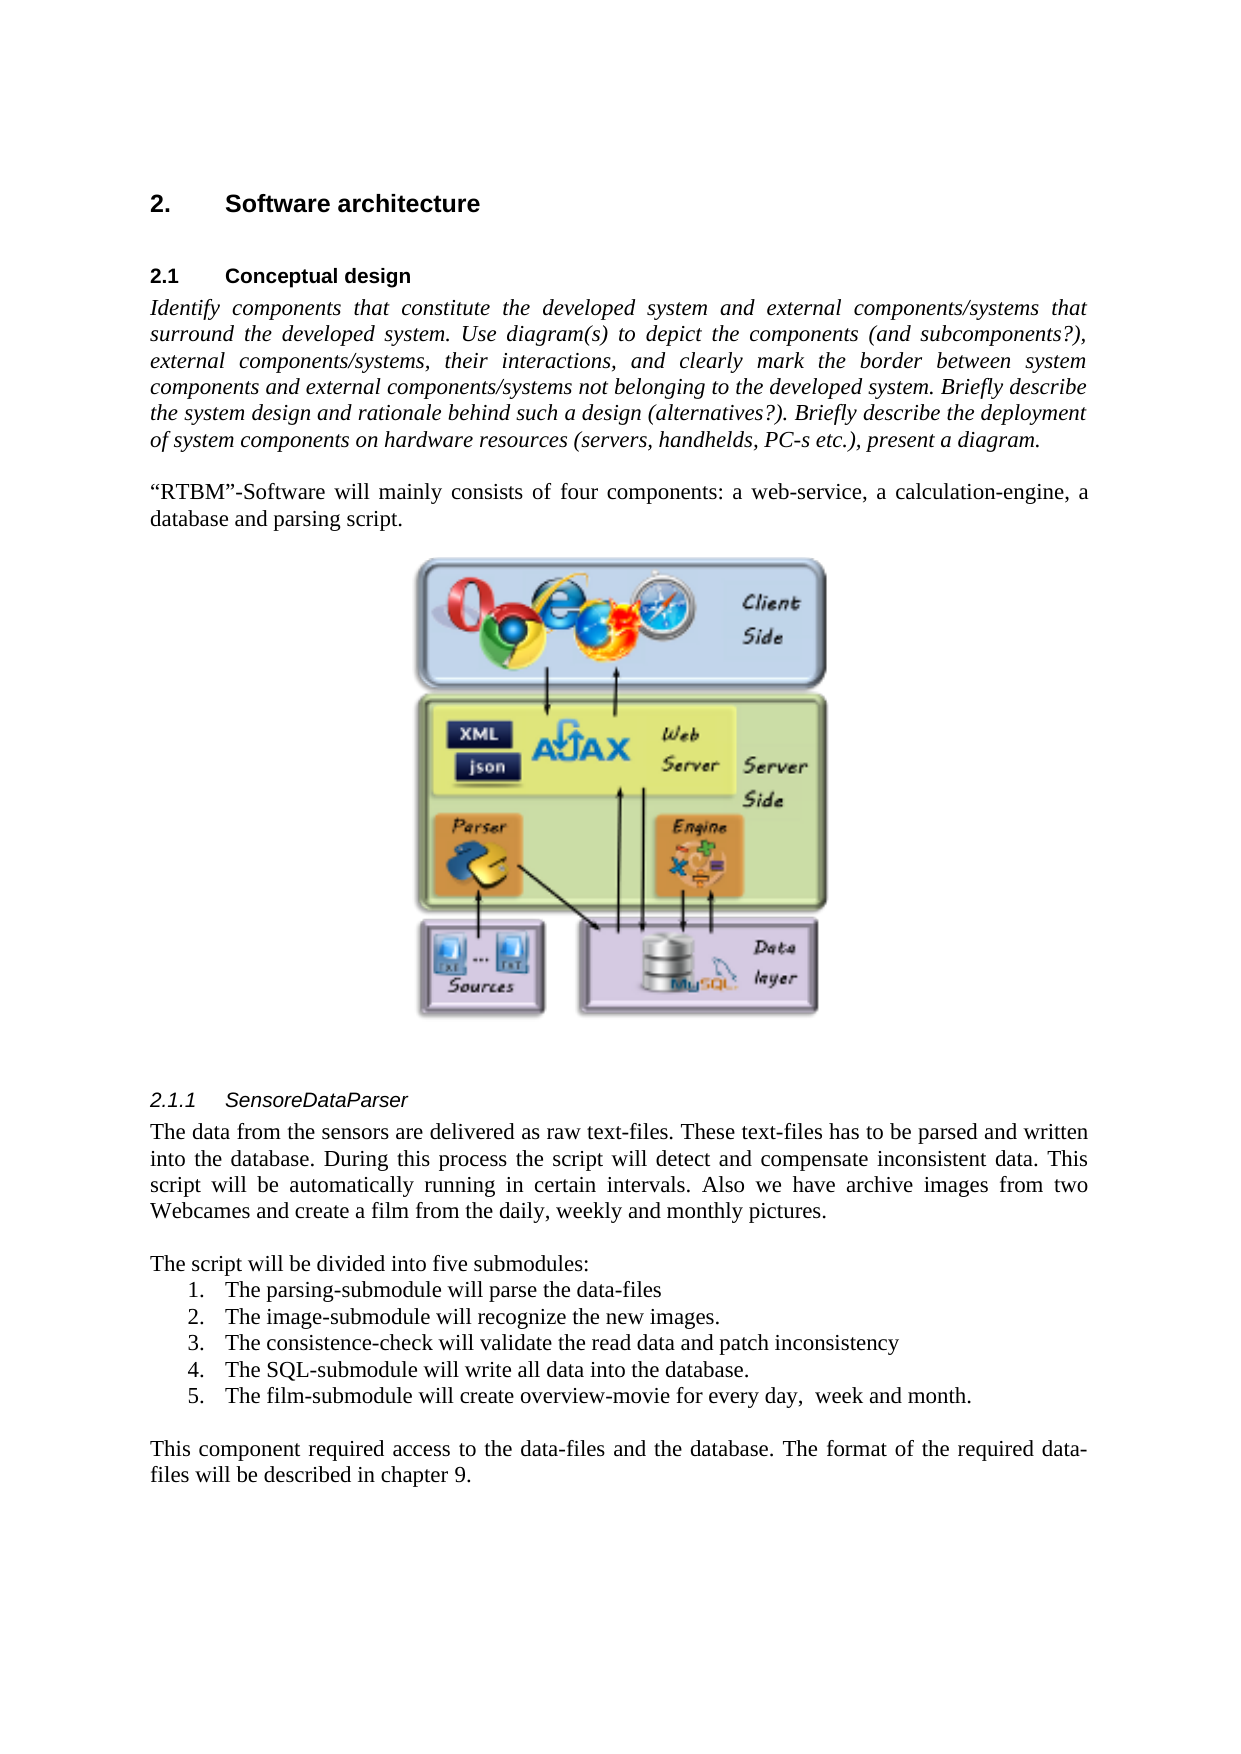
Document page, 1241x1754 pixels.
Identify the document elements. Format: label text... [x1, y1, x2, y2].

text Identify components that constitute the developed system and external components/systems that surround the developed system. Use diagram(s) to depict the components (and subcomponents?), external components/systems, their interactions, and clearly mark the border between system components and external components/systems not belonging to the developed system. Briefly describe the system design and rationale behind such a design (alternatives?). Briefly describe the deployment of system components on hardware resources (servers, handhelds, PC-s etc.), present a diagram. [150, 294, 1090, 452]
subtitle Conceptual design [150, 263, 1090, 288]
picture [411, 557, 829, 1022]
subtitle SensoreDataParser [150, 1087, 1090, 1112]
text The script will be divided into five submodules: [150, 1250, 1090, 1277]
subtitle Software architecture [150, 189, 1090, 218]
list The SQL-submodule will write all data into the database. [187, 1356, 1090, 1382]
list The image-submodule will recognize the new images. [187, 1303, 1090, 1329]
text “RTBM”-Software will mainly consists of four components: a web-service, a calculation-engine, a database and parsing script. [150, 478, 1090, 531]
list The consistence-check will validate the read data and patch inconsistency [187, 1329, 1090, 1356]
list The film-submodule will create overview-movie for every day, week and month. [187, 1382, 1090, 1408]
text This component required access to the data-files and the database. The format of the required data-files will be described in chapter 9. [150, 1435, 1090, 1487]
text The data from the sensors are delivered as raw text-files. These text-files has to be parsed and written into the database. During this process the script will detect and compensate inconsistent data. This script will be automatically running in certain intervals. Also we have archive images from two Webcames and create a film from the daily, weekly and monthly pictures. [150, 1118, 1090, 1224]
list The parsing-submodule will parse the data-files [187, 1277, 1090, 1303]
